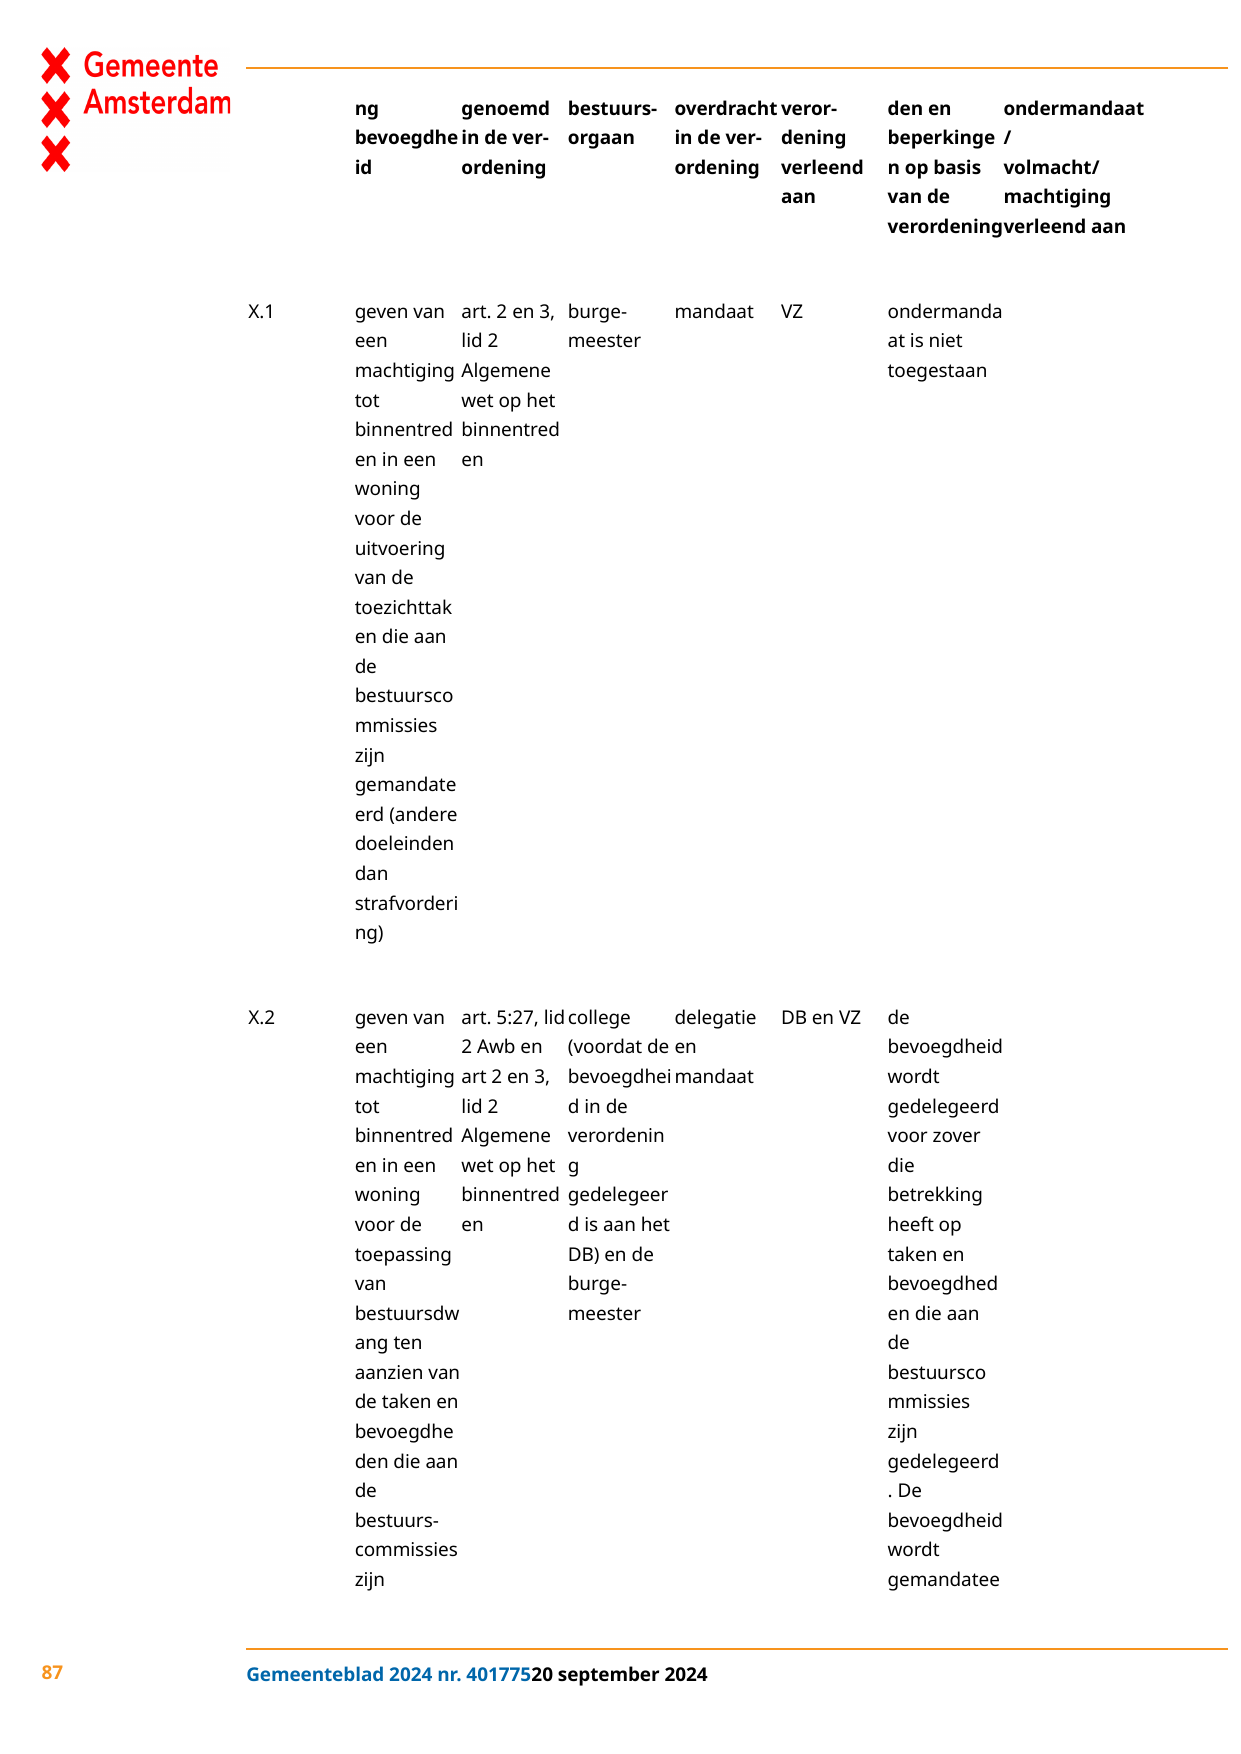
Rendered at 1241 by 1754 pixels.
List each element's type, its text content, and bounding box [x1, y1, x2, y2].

table_header den en beperkingen op basis van de verordening [888, 95, 1003, 268]
table_cell X.2 [248, 975, 354, 1592]
table_cell geven van een machtiging tot binnentreden in een woning voor de toepassing van bestuursdwang ten aanzien van de taken en bevoegdheden die aan de bestuurs-commissies zijn [355, 975, 461, 1592]
table_cell [1003, 975, 1152, 1592]
table_cell college (voordat de bevoegdheid in de verordening gedelegeerd is aan het DB) en de burge-meester [568, 975, 674, 1592]
table_cell [1003, 269, 1152, 974]
table_cell ondermandaat is niet toegestaan [888, 269, 1003, 974]
table_cell delegatie en mandaat [674, 975, 781, 1592]
table_cell burge-meester [568, 269, 674, 974]
table_cell de bevoegdheid wordt gedelegeerd voor zover die betrekking heeft op taken en bevoegdheden die aan de bestuurscommissies zijn gedelegeerd. De bevoegdheid wordt gemandatee [888, 975, 1003, 1592]
table_cell X.1 [248, 269, 354, 974]
table_cell VZ [781, 269, 887, 974]
table_header genoemd in de ver- ordening [461, 95, 568, 268]
table_cell geven van een machtiging tot binnentreden in een woning voor de uitvoering van de toezichttaken die aan de bestuurscommissies zijn gemandateerd (andere doeleinden dan strafvordering) [355, 269, 461, 974]
picture [41, 47, 231, 172]
table_cell art. 5:27, lid 2 Awb en art 2 en 3, lid 2 Algemene wet op het binnentreden [461, 975, 568, 1592]
table_header ng bevoegdheid [355, 95, 461, 268]
table_header veror-dening verleend aan [781, 95, 887, 268]
table_cell DB en VZ [781, 975, 887, 1592]
table_header bestuurs-orgaan [568, 95, 674, 268]
table_cell art. 2 en 3, lid 2 Algemene wet op het binnentreden [461, 269, 568, 974]
table_cell mandaat [674, 269, 781, 974]
table_header ondermandaat / volmacht/machtiging verleend aan [1003, 95, 1152, 268]
table_header [248, 95, 354, 268]
table_header overdracht in de ver- ordening [674, 95, 781, 268]
